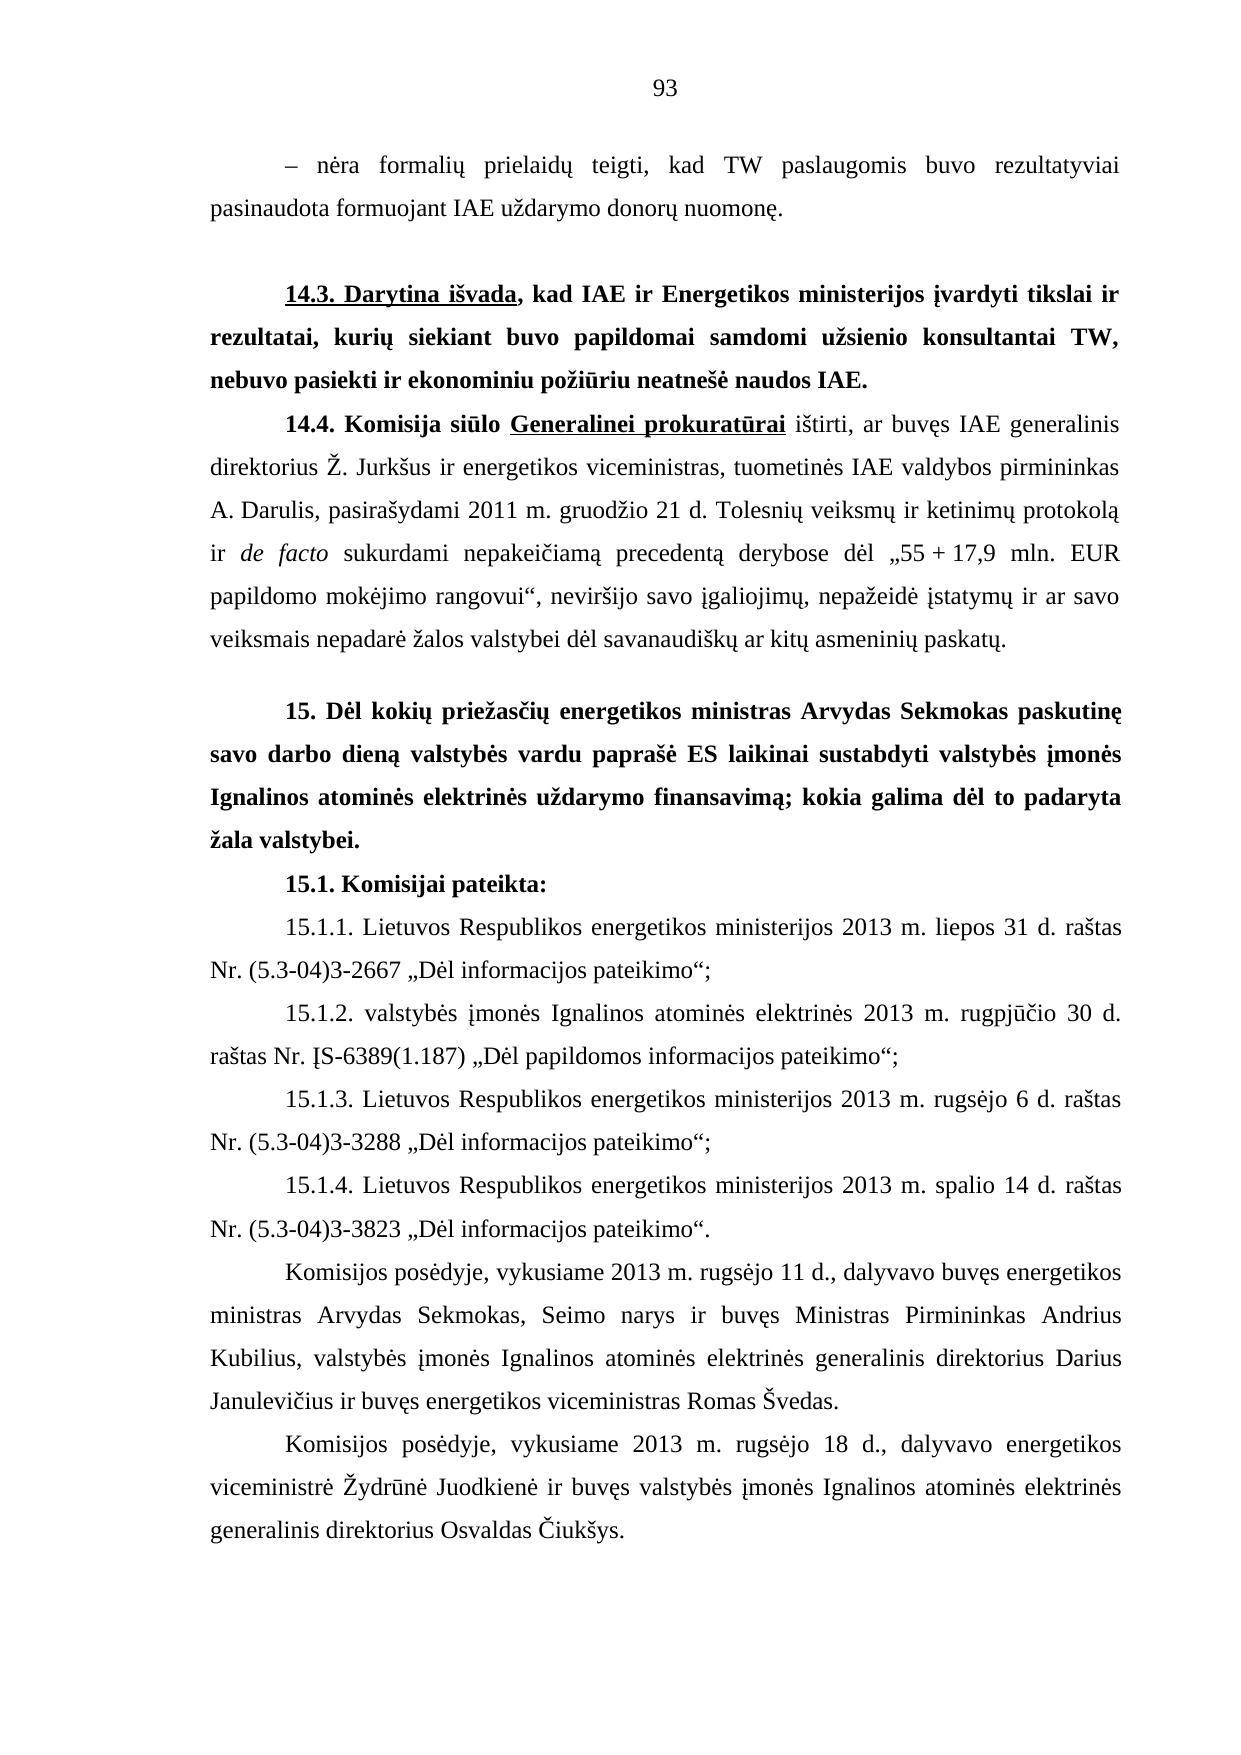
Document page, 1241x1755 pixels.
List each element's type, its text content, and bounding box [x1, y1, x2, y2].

text – nėra formalių prielaidų teigti, kad TW paslaugomis buvo rezultatyviai pasinaudota formuojant IAE uždarymo donorų nuomonę. [210, 150, 1120, 222]
text 15. Dėl kokių priežasčių energetikos ministras Arvydas Sekmokas paskutinę savo darbo dieną valstybės vardu paprašė ES laikinai sustabdyti valstybės įmonės Ignalinos atominės elektrinės uždarymo finansavimą; kokia galima dėl to padaryta žala valstybei. [210, 696, 1123, 854]
text 15.1.1. Lietuvos Respublikos energetikos ministerijos 2013 m. liepos 31 d. raštas Nr. (5.3-04)3-2667 „Dėl informacijos pateikimo“; [210, 912, 1123, 984]
text 14.3. Darytina išvada, kad IAE ir Energetikos ministerijos įvardyti tikslai ir rezultatai, kurių siekiant buvo papildomai samdomi užsienio konsultantai TW, nebuvo pasiekti ir ekonominiu požiūriu neatnešė naudos IAE. [210, 279, 1120, 394]
text Komisijos posėdyje, vykusiame 2013 m. rugsėjo 18 d., dalyvavo energetikos viceministrė Žydrūnė Juodkienė ir buvęs valstybės įmonės Ignalinos atominės elektrinės generalinis direktorius Osvaldas Čiukšys. [210, 1429, 1123, 1544]
text 15.1. Komisijai pateikta: [210, 869, 1123, 897]
text 14.4. Komisija siūlo Generalinei prokuratūrai ištirti, ar buvęs IAE generalinis direktorius Ž. Jurkšus ir energetikos viceministras, tuometinės IAE valdybos pirmininkas A. Darulis, pasirašydami 2011 m. gruodžio 21 d. Tolesnių veiksmų ir ketinimų protokolą ir de facto sukurdami nepakeičiamą precedentą derybose dėl „55 + 17,9 mln. EUR papildomo mokėjimo rangovui“, neviršijo savo įgaliojimų, nepažeidė įstatymų ir ar savo veiksmais nepadarė žalos valstybei dėl savanaudiškų ar kitų asmeninių paskatų. [210, 409, 1120, 653]
text 15.1.2. valstybės įmonės Ignalinos atominės elektrinės 2013 m. rugpjūčio 30 d. raštas Nr. ĮS-6389(1.187) „Dėl papildomos informacijos pateikimo“; [210, 998, 1123, 1070]
text 15.1.4. Lietuvos Respublikos energetikos ministerijos 2013 m. spalio 14 d. raštas Nr. (5.3-04)3-3823 „Dėl informacijos pateikimo“. [210, 1171, 1123, 1242]
text Komisijos posėdyje, vykusiame 2013 m. rugsėjo 11 d., dalyvavo buvęs energetikos ministras Arvydas Sekmokas, Seimo narys ir buvęs Ministras Pirmininkas Andrius Kubilius, valstybės įmonės Ignalinos atominės elektrinės generalinis direktorius Darius Janulevičius ir buvęs energetikos viceministras Romas Švedas. [210, 1257, 1123, 1415]
text 15.1.3. Lietuvos Respublikos energetikos ministerijos 2013 m. rugsėjo 6 d. raštas Nr. (5.3-04)3-3288 „Dėl informacijos pateikimo“; [210, 1084, 1123, 1156]
